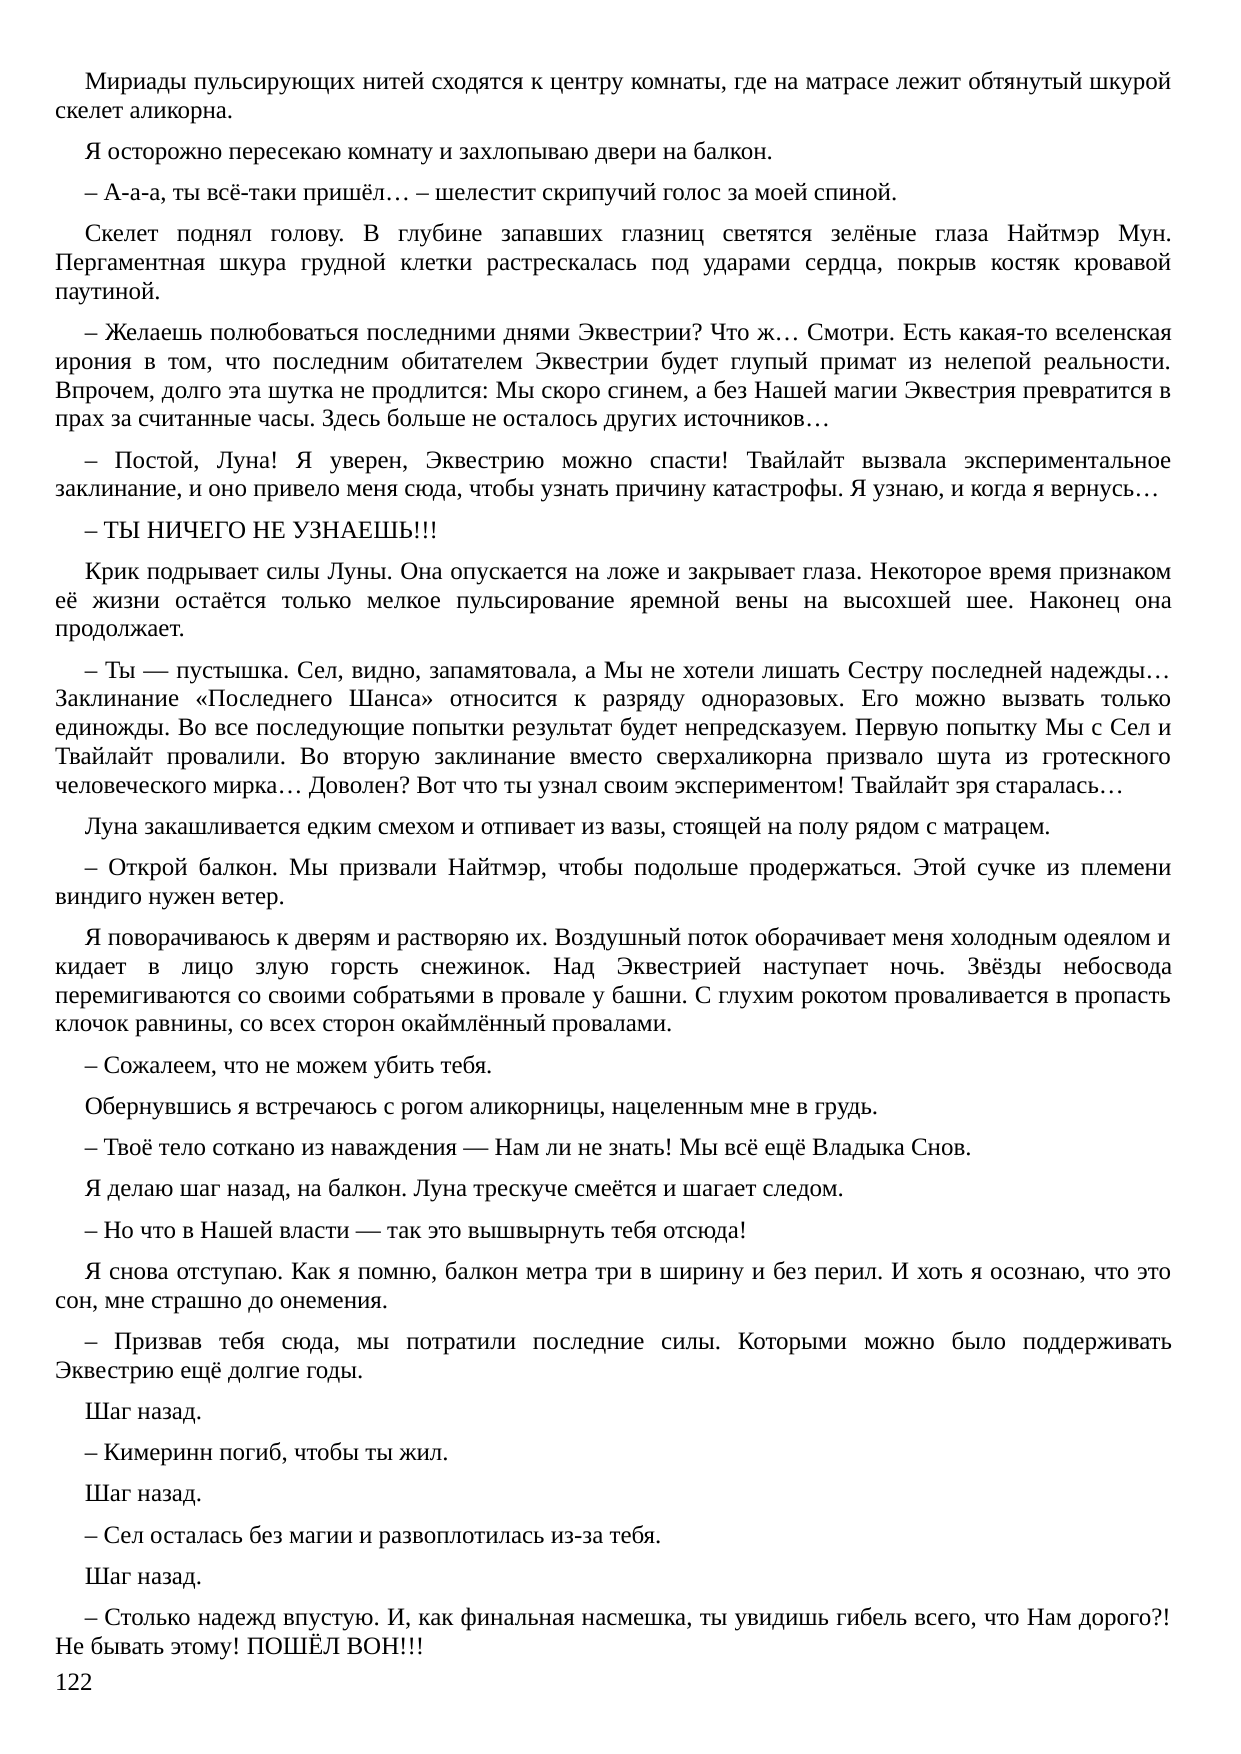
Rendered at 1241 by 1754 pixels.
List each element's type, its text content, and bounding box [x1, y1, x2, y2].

text Шаг назад. [55, 1396, 1173, 1425]
text Я осторожно пересекаю комнату и захлопываю двери на балкон. [55, 136, 1173, 165]
text Мириады пульсирующих нитей сходятся к центру комнаты, где на матрасе лежит обтянутый шкурой скелет аликорна. [55, 66, 1173, 123]
text – ТЫ НИЧЕГО НЕ УЗНАЕШЬ!!! [55, 515, 1173, 543]
text – Открой балкон. Мы призвали Найтмэр, чтобы подольше продержаться. Этой сучке из племени виндиго нужен ветер. [55, 852, 1173, 910]
text – Ты — пустышка. Сел, видно, запамятовала, а Мы не хотели лишать Сестру последней надежды… Заклинание «Последнего Шанса» относится к разряду одноразовых. Его можно вызвать только единожды. Во все последующие попытки результат будет непредсказуем. Первую попытку Мы с Сел и Твайлайт провалили. Во вторую заклинание вместо сверхаликорна призвало шута из гротескного человеческого мирка… Доволен? Вот что ты узнал своим экспериментом! Твайлайт зря старалась… [55, 655, 1173, 798]
text – Твоё тело соткано из наваждения — Нам ли не знать! Мы всё ещё Владыка Снов. [55, 1132, 1173, 1161]
text – Сел осталась без магии и развоплотилась из-за тебя. [55, 1520, 1173, 1548]
text Крик подрывает силы Луны. Она опускается на ложе и закрывает глаза. Некоторое время признаком её жизни остаётся только мелкое пульсирование яремной вены на высохшей шее. Наконец она продолжает. [55, 556, 1173, 642]
text – Желаешь полюбоваться последними днями Эквестрии? Что ж… Смотри. Есть какая-то вселенская ирония в том, что последним обитателем Эквестрии будет глупый примат из нелепой реальности. Впрочем, долго эта шутка не продлится: Мы скоро сгинем, а без Нашей магии Эквестрия превратится в прах за считанные часы. Здесь больше не осталось других источников… [55, 317, 1173, 432]
text Шаг назад. [55, 1478, 1173, 1507]
text – Кимеринн погиб, чтобы ты жил. [55, 1437, 1173, 1466]
text – А-а-а, ты всё-таки пришёл… – шелестит скрипучий голос за моей спиной. [55, 177, 1173, 206]
text – Столько надежд впустую. И, как финальная насмешка, ты увидишь гибель всего, что Нам дорого?! Не бывать этому! ПОШЁЛ ВОН!!! [55, 1602, 1173, 1660]
text Обернувшись я встречаюсь с рогом аликорницы, нацеленным мне в грудь. [55, 1091, 1173, 1120]
text – Постой, Луна! Я уверен, Эквестрию можно спасти! Твайлайт вызвала экспериментальное заклинание, и оно привело меня сюда, чтобы узнать причину катастрофы. Я узнаю, и когда я вернусь… [55, 445, 1173, 502]
text Луна закашливается едким смехом и отпивает из вазы, стоящей на полу рядом с матрацем. [55, 811, 1173, 840]
text Шаг назад. [55, 1561, 1173, 1590]
text – Призвав тебя сюда, мы потратили последние силы. Которыми можно было поддерживать Эквестрию ещё долгие годы. [55, 1326, 1173, 1383]
text Я снова отступаю. Как я помню, балкон метра три в ширину и без перил. И хоть я осознаю, что это сон, мне страшно до онемения. [55, 1256, 1173, 1313]
text Скелет поднял голову. В глубине запавших глазниц светятся зелёные глаза Найтмэр Мун. Пергаментная шкура грудной клетки растрескалась под ударами сердца, покрыв костяк кровавой паутиной. [55, 218, 1173, 305]
text Я поворачиваюсь к дверям и растворяю их. Воздушный поток оборачивает меня холодным одеялом и кидает в лицо злую горсть снежинок. Над Эквестрией наступает ночь. Звёзды небосвода перемигиваются со своими собратьями в провале у башни. С глухим рокотом проваливается в пропасть клочок равнины, со всех сторон окаймлённый провалами. [55, 922, 1173, 1037]
text – Сожалеем, что не можем убить тебя. [55, 1050, 1173, 1078]
text Я делаю шаг назад, на балкон. Луна трескуче смеётся и шагает следом. [55, 1173, 1173, 1202]
text – Но что в Нашей власти — так это вышвырнуть тебя отсюда! [55, 1215, 1173, 1243]
